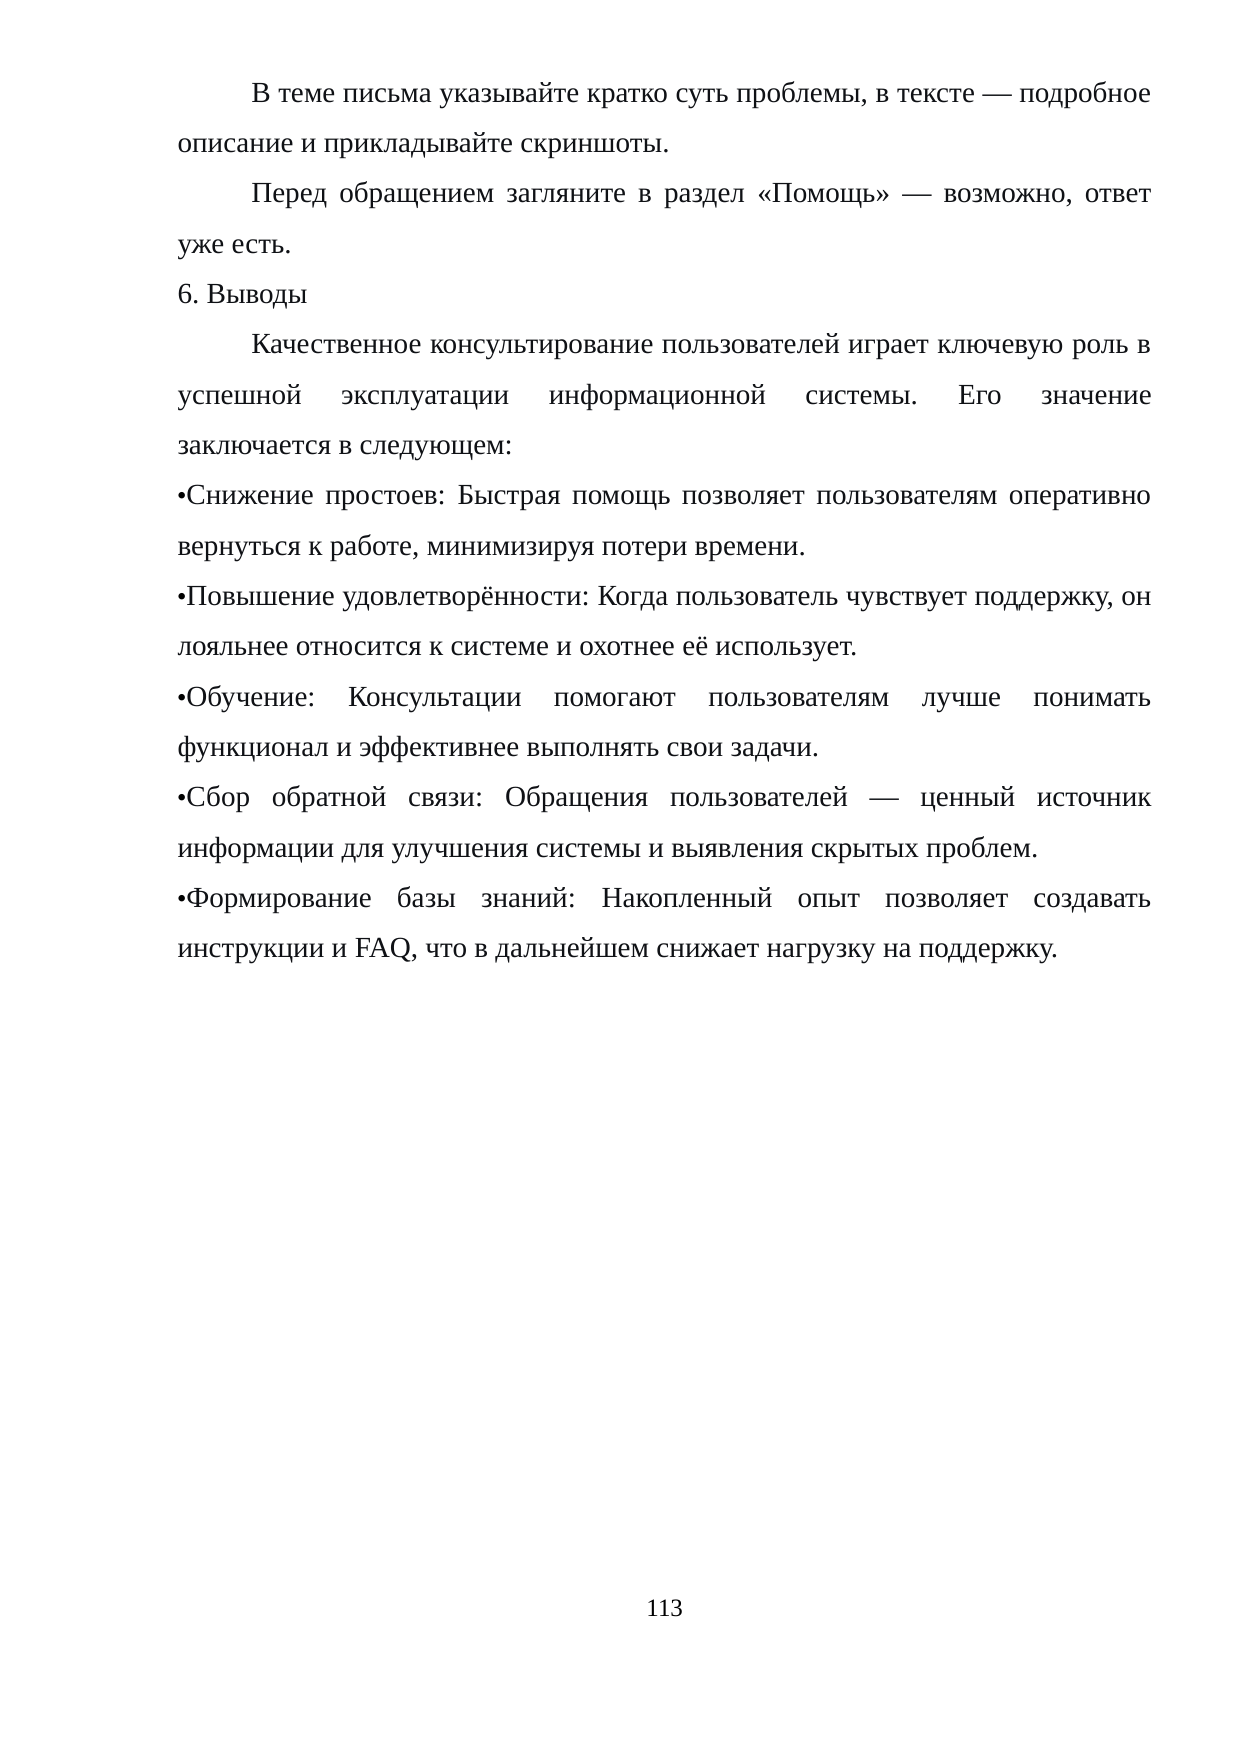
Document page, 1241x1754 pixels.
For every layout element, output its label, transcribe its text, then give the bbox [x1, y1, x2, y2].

list Снижение простоев: Быстрая помощь позволяет пользователям оперативно вернуться к работе, минимизируя потери времени. [177, 477, 1152, 561]
text В теме письма указывайте кратко суть проблемы, в тексте — подробное описание и прикладывайте скриншоты. [177, 75, 1152, 159]
list Формирование базы знаний: Накопленный опыт позволяет создавать инструкции и FAQ, что в дальнейшем снижает нагрузку на поддержку. [177, 880, 1152, 964]
subtitle 6. Выводы [177, 276, 1152, 310]
list Сбор обратной связи: Обращения пользователей — ценный источник информации для улучшения системы и выявления скрытых проблем. [177, 779, 1152, 863]
list Обучение: Консультации помогают пользователям лучше понимать функционал и эффективнее выполнять свои задачи. [177, 679, 1152, 763]
list Повышение удовлетворённости: Когда пользователь чувствует поддержку, он лояльнее относится к системе и охотнее её использует. [177, 578, 1152, 662]
text Перед обращением загляните в раздел «Помощь» — возможно, ответ уже есть. [177, 176, 1152, 259]
text Качественное консультирование пользователей играет ключевую роль в успешной эксплуатации информационной системы. Его значение заключается в следующем: [177, 327, 1152, 461]
